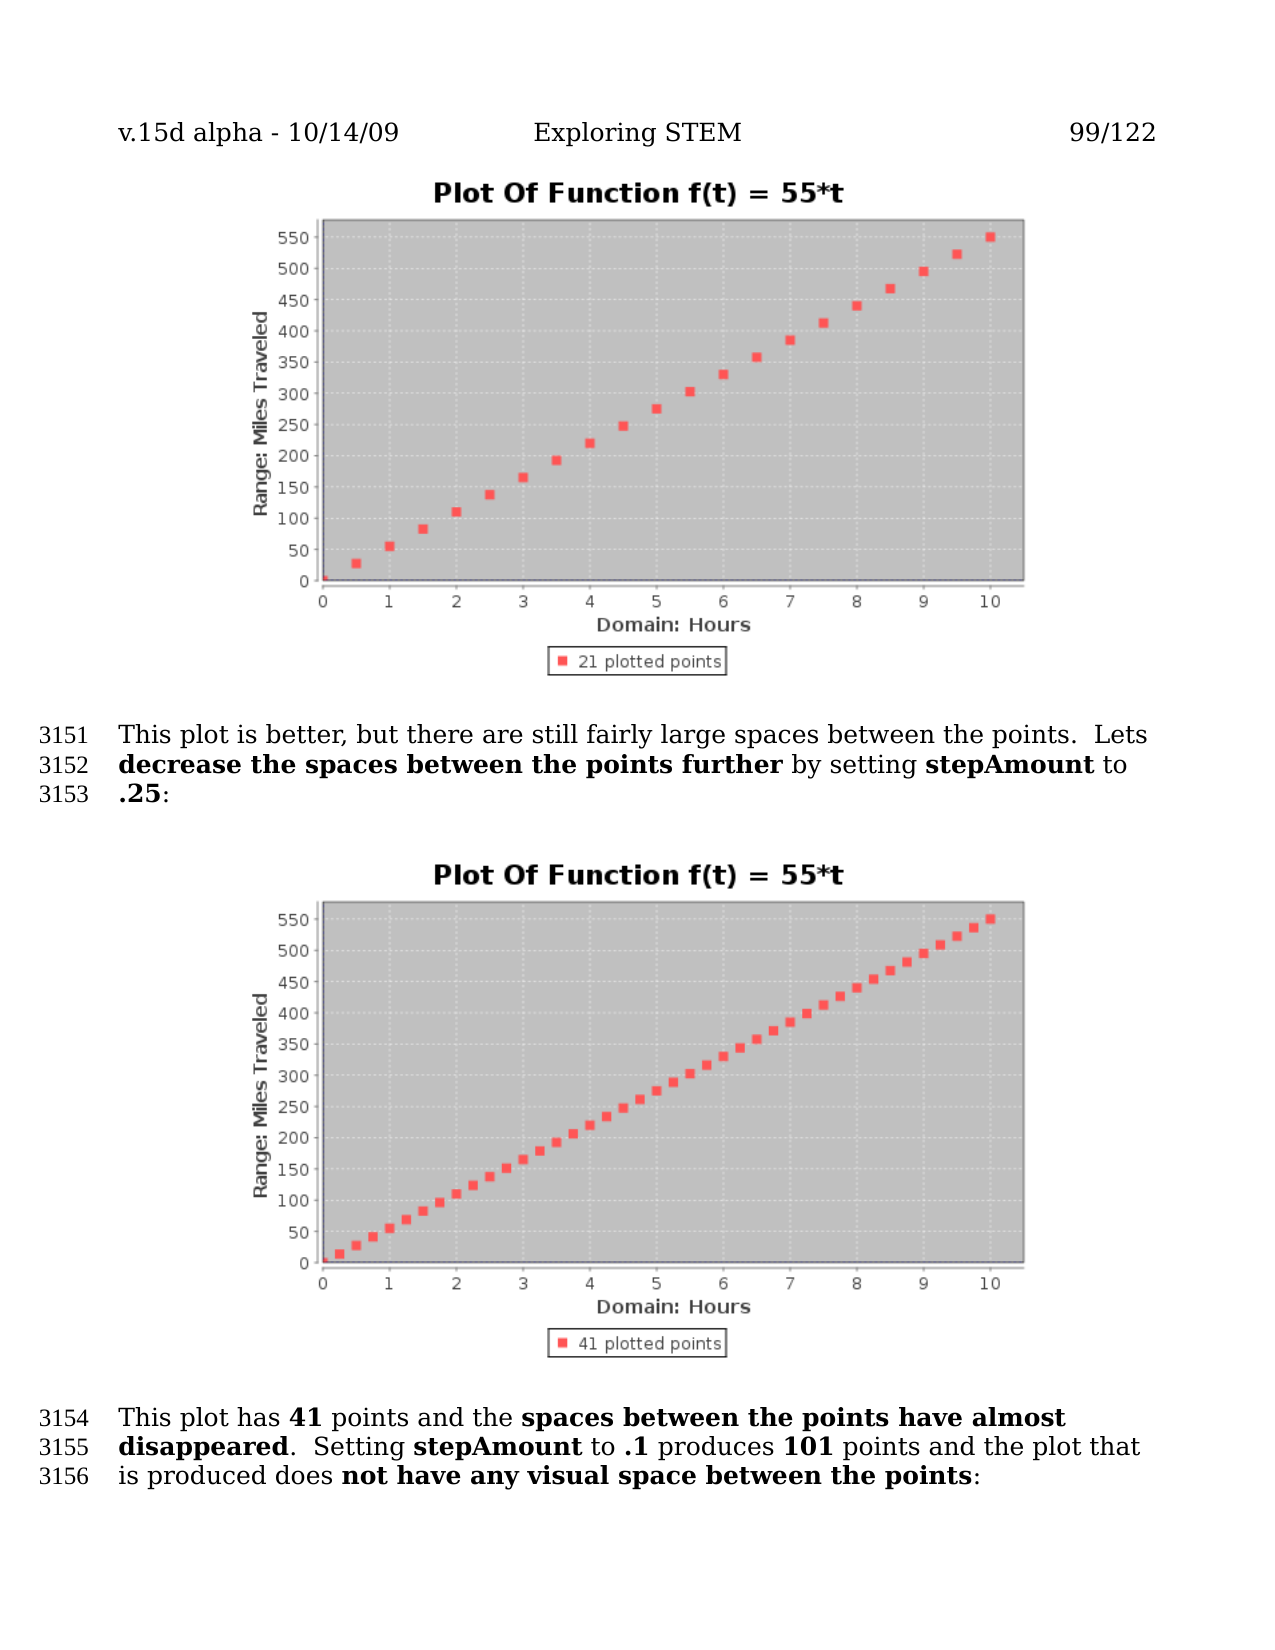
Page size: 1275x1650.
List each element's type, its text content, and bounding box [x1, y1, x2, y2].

text This plot has 41 points and the spaces between the points have almost disappeared. Setting stepAmount to .1 produces 101 points and the plot that is produced does not have any visual space between the points: [118, 1403, 1157, 1491]
picture [235, 176, 1040, 677]
picture [235, 858, 1040, 1359]
text This plot is better, but there are still fairly large spaces between the points. Lets decrease the spaces between the points further by setting stepAmount to .25: [118, 721, 1157, 808]
